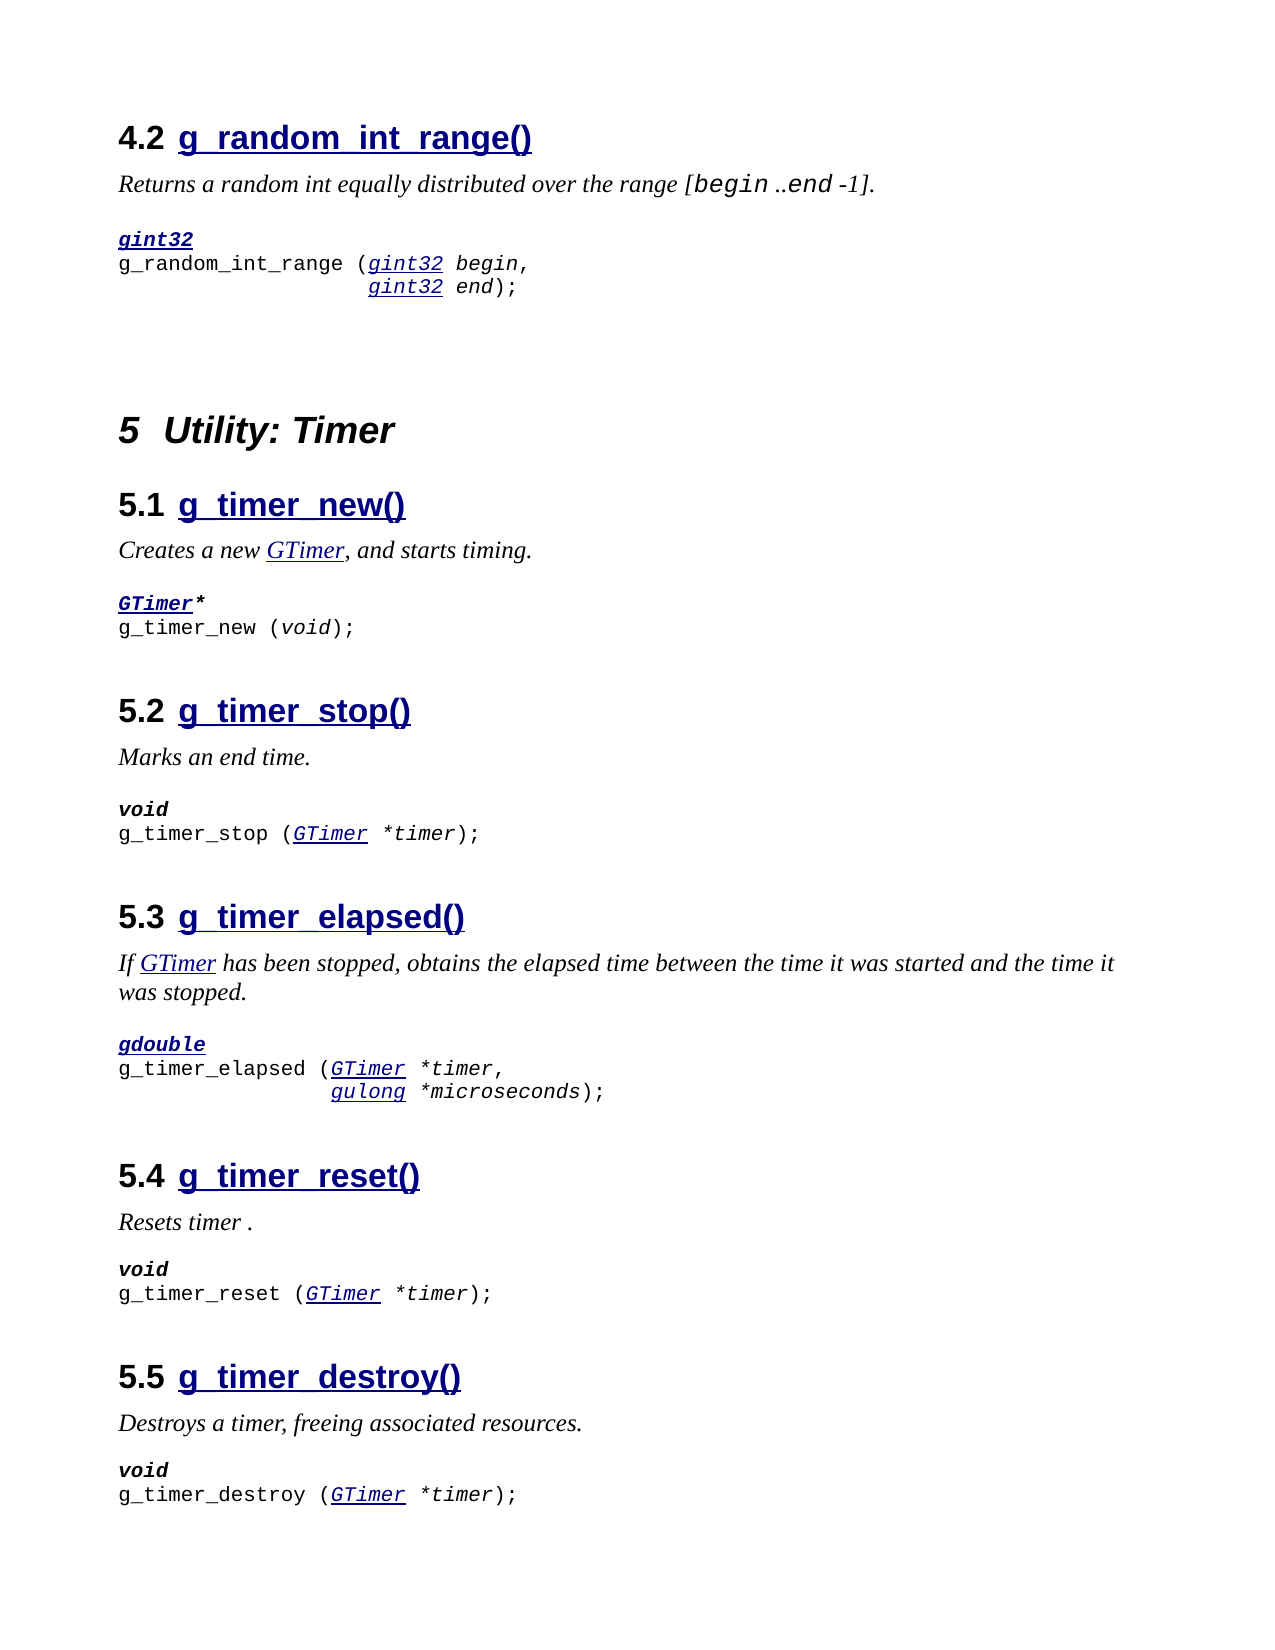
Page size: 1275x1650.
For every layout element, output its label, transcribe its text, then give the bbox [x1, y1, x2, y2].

text GTimer* [118, 593, 1157, 617]
text Marks an end time. [118, 742, 1157, 771]
text g_timer_elapsed (GTimer *timer, [118, 1058, 1157, 1082]
subtitle g_timer_stop() [118, 691, 1157, 729]
subtitle Utility: Timer [118, 407, 1157, 451]
text gulong *microseconds); [118, 1082, 1157, 1105]
text g_timer_destroy (GTimer *timer); [118, 1484, 1157, 1507]
text void [118, 1460, 1157, 1484]
subtitle g_timer_elapsed() [118, 897, 1157, 936]
text g_random_int_range (gint32 begin, [118, 252, 1157, 276]
text Destroys a timer, freeing associated resources. [118, 1408, 1157, 1437]
text gint32 [118, 229, 1157, 252]
text gint32 end); [118, 276, 1157, 300]
text If GTimer has been stopped, obtains the elapsed time between the time it was started and the time it was stopped. [118, 948, 1157, 1006]
text Resets timer . [118, 1207, 1157, 1235]
text Returns a random int equally distributed over the range [begin ..end -1]. [118, 169, 1157, 200]
text g_timer_reset (GTimer *timer); [118, 1283, 1157, 1306]
subtitle g_random_int_range() [118, 118, 1157, 157]
text Creates a new GTimer, and starts timing. [118, 536, 1157, 564]
text void [118, 1259, 1157, 1283]
text gdouble [118, 1034, 1157, 1058]
text g_timer_new (void); [118, 617, 1157, 640]
subtitle g_timer_new() [118, 484, 1157, 523]
subtitle g_timer_reset() [118, 1156, 1157, 1194]
subtitle g_timer_destroy() [118, 1357, 1157, 1395]
text void [118, 799, 1157, 823]
text g_timer_stop (GTimer *timer); [118, 823, 1157, 847]
